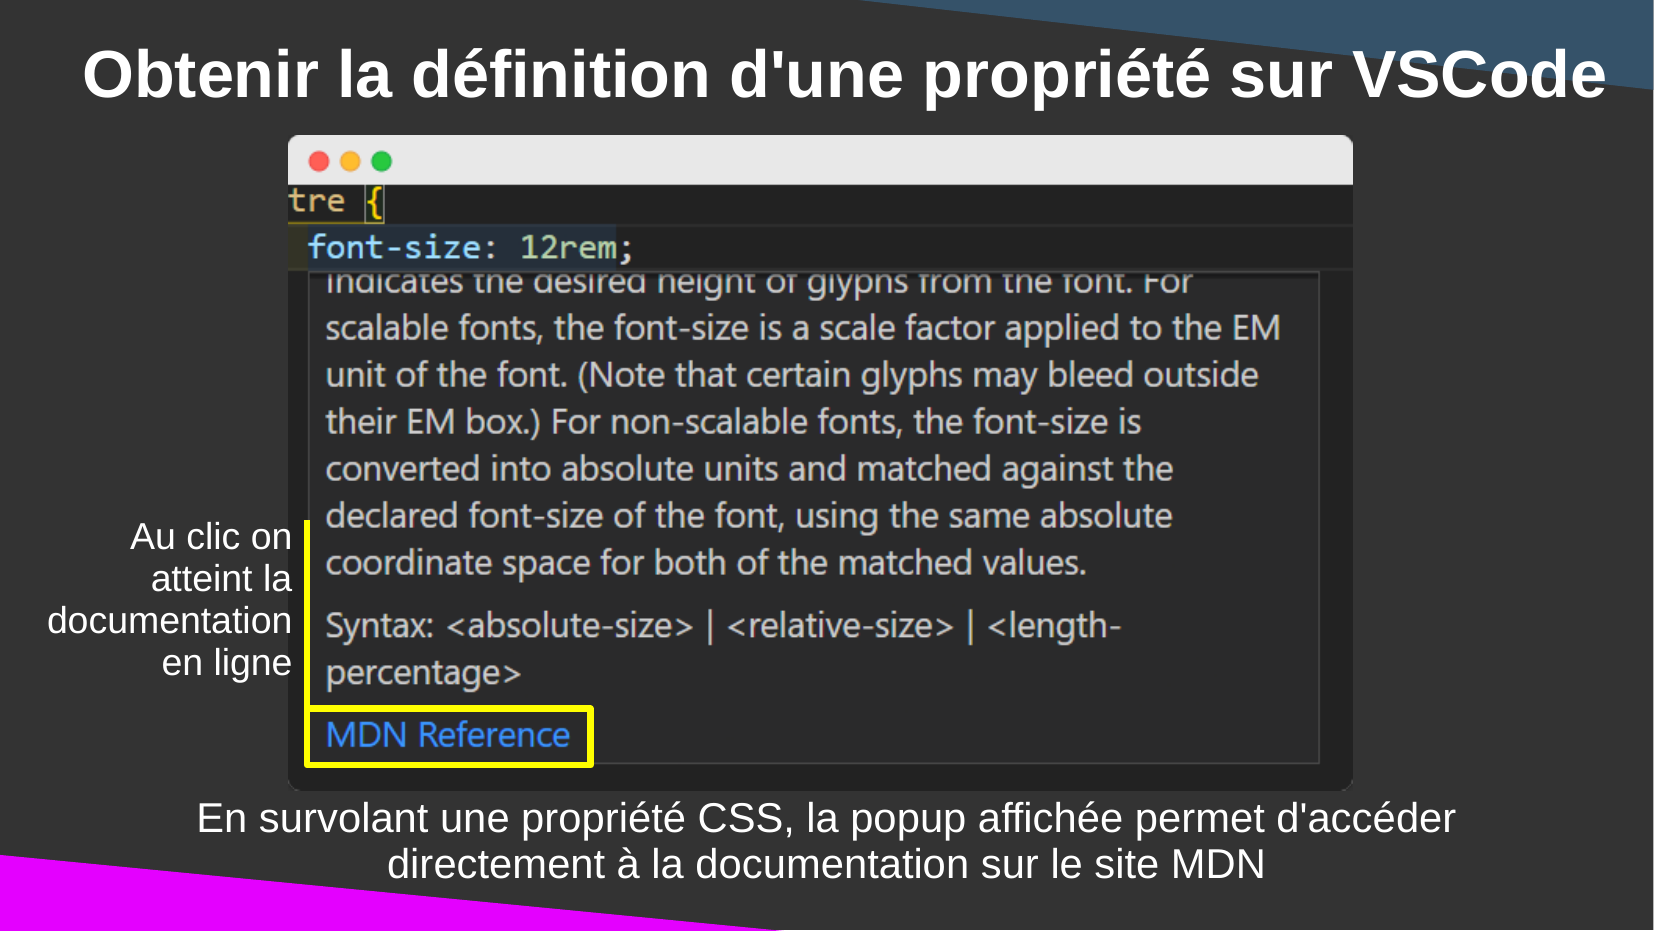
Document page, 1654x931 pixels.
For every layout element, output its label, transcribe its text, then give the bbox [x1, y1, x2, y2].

title En survolant une propriété CSS, la popup affichée permet d'accéder directement à la documentation sur le site MDN [130, 794, 1523, 931]
text_box Au clic on atteint la documentation en ligne [11, 507, 308, 691]
text_box [0, 854, 130, 931]
text_box [858, 0, 1654, 90]
title Obtenir la définition d'une propriété sur VSCode [82, 37, 1630, 130]
picture [288, 135, 1353, 791]
picture [310, 712, 587, 762]
